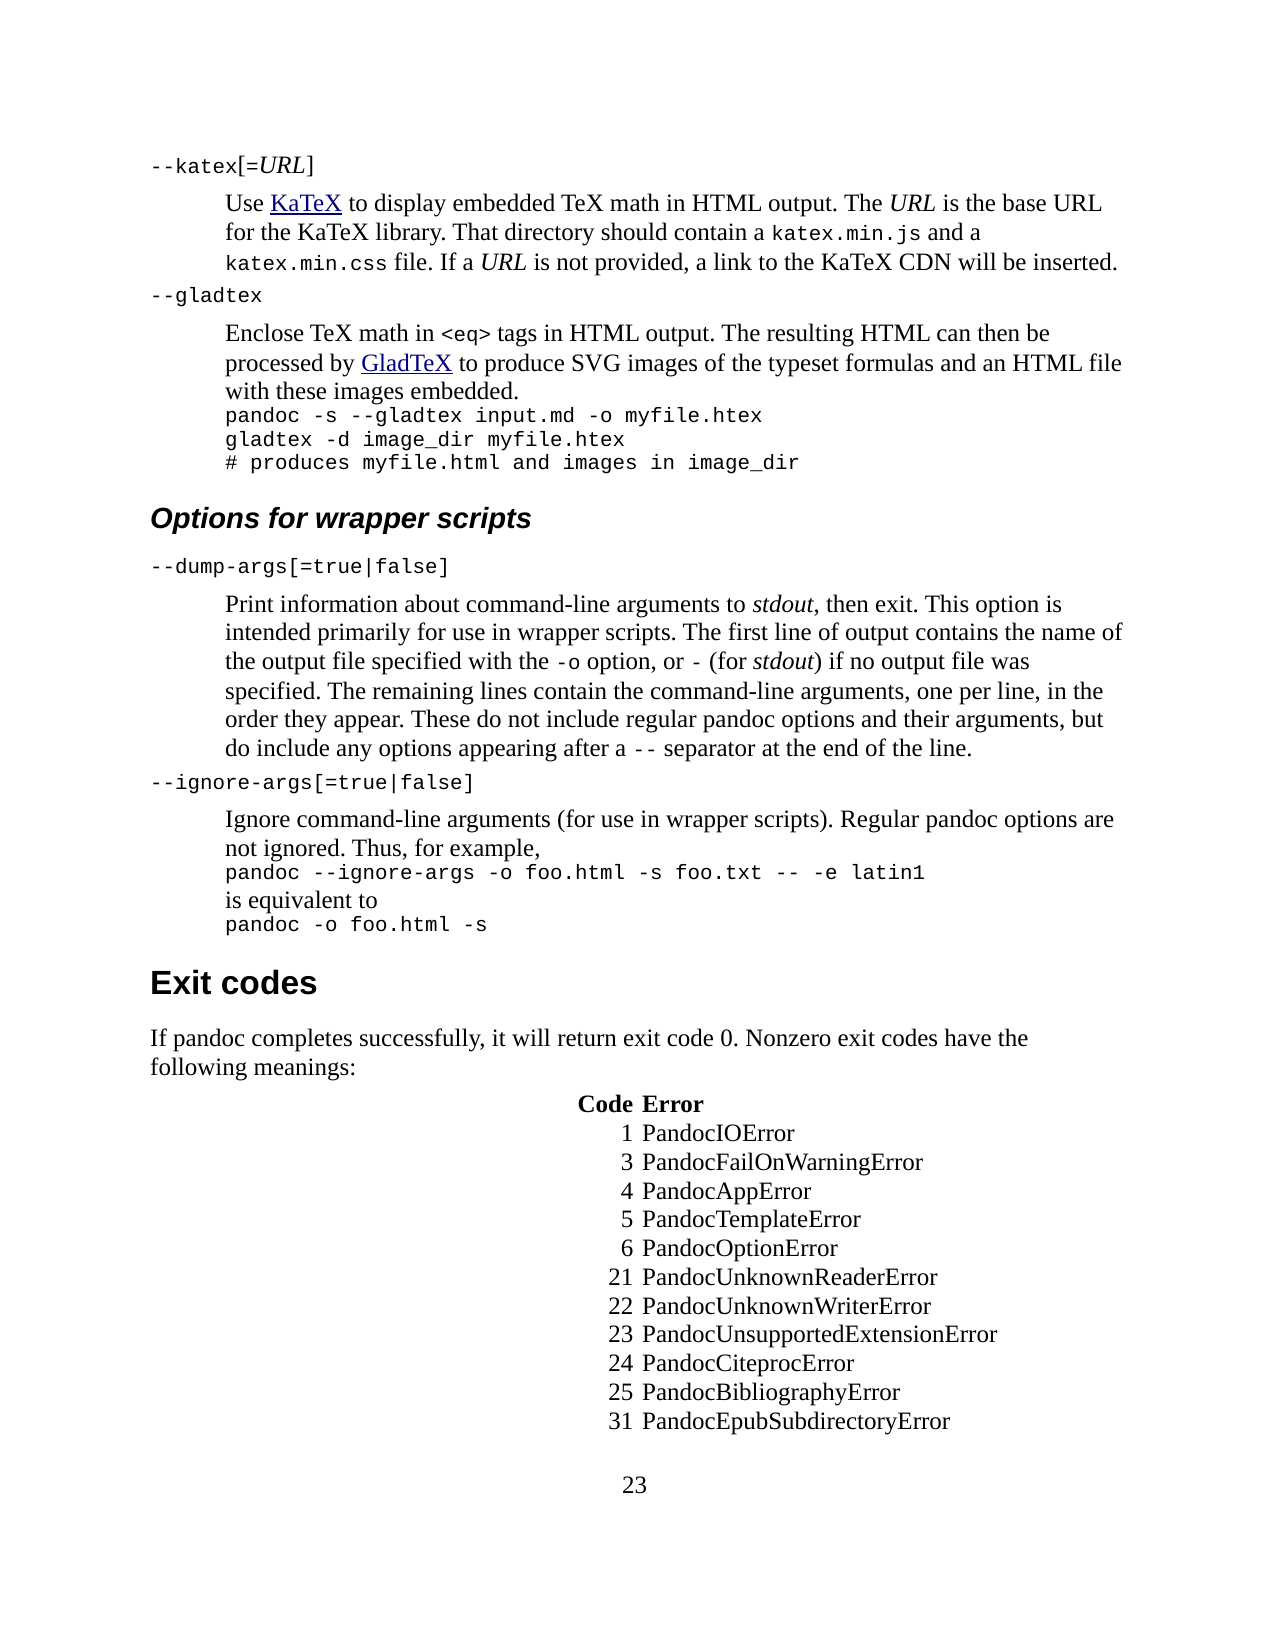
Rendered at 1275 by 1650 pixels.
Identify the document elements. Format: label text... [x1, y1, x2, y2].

text # produces myfile.html and images in image_dir [225, 452, 1125, 476]
table_cell 24 [150, 1348, 637, 1377]
text gladtex -d image_dir myfile.htex [225, 429, 1125, 452]
text pandoc --ignore-args -o foo.html -s foo.txt -- -e latin1 [225, 862, 1125, 886]
text --gladtex [150, 285, 1125, 309]
table_cell PandocOptionError [638, 1233, 1125, 1262]
text pandoc -s --gladtex input.md -o myfile.htex [225, 405, 1125, 429]
table_cell PandocIOError [638, 1118, 1125, 1147]
table_cell PandocFailOnWarningError [638, 1147, 1125, 1176]
text Print information about command-line arguments to stdout, then exit. This option is intended primarily for use in wrapper scripts. The first line of output contains the name of the output file specified with the -o option, or - (for stdout) if no output file was specified. The remaining lines contain the command-line arguments, one per line, in the order they appear. These do not include regular pandoc options and their arguments, but do include any options appearing after a -- separator at the end of the line. [225, 589, 1125, 763]
text Enclose TeX math in <eq> tags in HTML output. The resulting HTML can then be processed by GladTeX to produce SVG images of the typeset formulas and an HTML file with these images embedded. [225, 318, 1125, 405]
subtitle Options for wrapper scripts [150, 501, 1125, 534]
table_cell 22 [150, 1291, 637, 1319]
table_cell PandocAppError [638, 1176, 1125, 1204]
text --katex[=URL] [150, 150, 1125, 179]
table_cell PandocBibliographyError [638, 1377, 1125, 1406]
text --dump-args[=true|false] [150, 556, 1125, 580]
table_cell 23 [150, 1320, 637, 1348]
table_header Code [150, 1090, 637, 1118]
table_cell PandocCiteprocError [638, 1348, 1125, 1377]
table_cell 21 [150, 1262, 637, 1291]
text pandoc -o foo.html -s [225, 914, 1125, 938]
text is equivalent to [225, 886, 1125, 914]
table_cell PandocUnsupportedExtensionError [638, 1320, 1125, 1348]
table_header Error [638, 1090, 1125, 1118]
table_cell PandocUnknownReaderError [638, 1262, 1125, 1291]
text Ignore command-line arguments (for use in wrapper scripts). Regular pandoc options are not ignored. Thus, for example, [225, 804, 1125, 862]
text If pandoc completes successfully, it will return exit code 0. Nonzero exit codes have the following meanings: [150, 1023, 1125, 1081]
table_cell PandocTemplateError [638, 1205, 1125, 1233]
text --ignore-args[=true|false] [150, 772, 1125, 795]
table_cell 31 [150, 1406, 637, 1434]
subtitle Exit codes [150, 963, 1125, 1002]
table_cell PandocEpubSubdirectoryError [638, 1406, 1125, 1434]
table_cell 4 [150, 1176, 637, 1204]
table_cell 5 [150, 1205, 637, 1233]
table_cell 3 [150, 1147, 637, 1176]
table_cell 6 [150, 1233, 637, 1262]
table_cell 25 [150, 1377, 637, 1406]
table_cell 1 [150, 1118, 637, 1147]
table_cell PandocUnknownWriterError [638, 1291, 1125, 1319]
text Use KaTeX to display embedded TeX math in HTML output. The URL is the base URL for the KaTeX library. That directory should contain a katex.min.js and a katex.min.css file. If a URL is not provided, a link to the KaTeX CDN will be inserted. [225, 188, 1125, 276]
